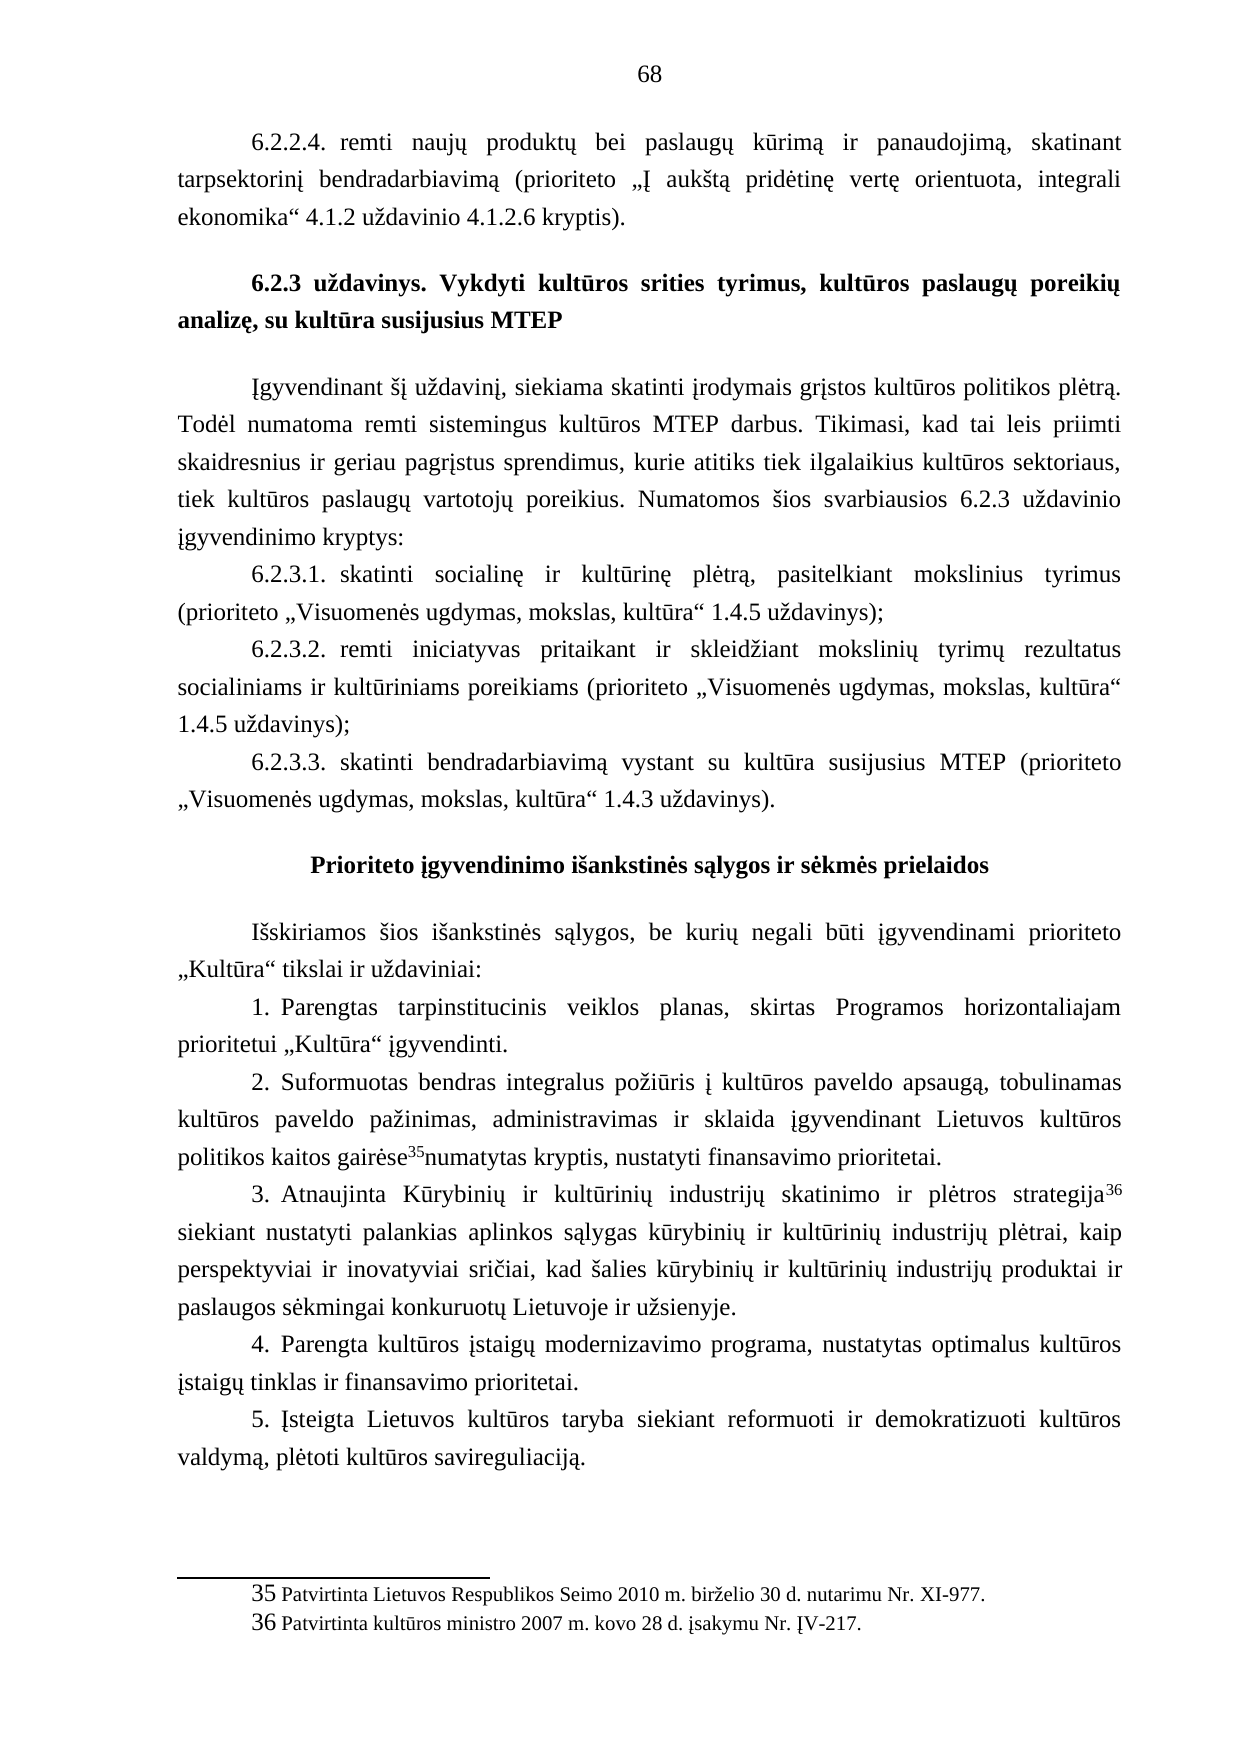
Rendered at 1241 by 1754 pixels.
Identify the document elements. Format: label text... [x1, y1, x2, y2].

text 2. Suformuotas bendras integralus požiūris į kultūros paveldo apsaugą, tobulinamas kultūros paveldo pažinimas, administravimas ir sklaida įgyvendinant Lietuvos kultūros politikos kaitos gairėsenumatytas kryptis, nustatyti finansavimo prioritetai. [177, 1058, 1122, 1171]
text 1. Parengtas tarpinstitucinis veiklos planas, skirtas Programos horizontaliajam prioritetui „Kultūra“ įgyvendinti. [177, 983, 1122, 1058]
text 5. Įsteigta Lietuvos kultūros taryba siekiant reformuoti ir demokratizuoti kultūros valdymą, plėtoti kultūros savireguliaciją. [177, 1396, 1122, 1471]
text 4. Parengta kultūros įstaigų modernizavimo programa, nustatytas optimalus kultūros įstaigų tinklas ir finansavimo prioritetai. [177, 1321, 1122, 1396]
text Patvirtinta kultūros ministro 2007 m. kovo 28 d. įsakymu Nr. ĮV-217. [177, 1607, 1122, 1636]
text Išskiriamos šios išankstinės sąlygos, be kurių negali būti įgyvendinami prioriteto „Kultūra“ tikslai ir uždaviniai: [177, 908, 1122, 983]
text 3. Atnaujinta Kūrybinių ir kultūrinių industrijų skatinimo ir plėtros strategija siekiant nustatyti palankias aplinkos sąlygas kūrybinių ir kultūrinių industrijų plėtrai, kaip perspektyviai ir inovatyviai sričiai, kad šalies kūrybinių ir kultūrinių industrijų produktai ir paslaugos sėkmingai konkuruotų Lietuvoje ir užsienyje. [177, 1171, 1122, 1321]
text Prioriteto įgyvendinimo išankstinės sąlygos ir sėkmės prielaidos [177, 842, 1122, 879]
text Patvirtinta Lietuvos Respublikos Seimo 2010 m. birželio 30 d. nutarimu Nr. XI-977. [177, 1578, 1122, 1607]
text 6.2.3.2. remti iniciatyvas pritaikant ir skleidžiant mokslinių tyrimų rezultatus socialiniams ir kultūriniams poreikiams (prioriteto „Visuomenės ugdymas, mokslas, kultūra“ 1.4.5 uždavinys); [177, 626, 1122, 738]
text 6.2.3.1. skatinti socialinę ir kultūrinę plėtrą, pasitelkiant mokslinius tyrimus (prioriteto „Visuomenės ugdymas, mokslas, kultūra“ 1.4.5 uždavinys); [177, 551, 1122, 626]
text Įgyvendinant šį uždavinį, siekiama skatinti įrodymais grįstos kultūros politikos plėtrą. Todėl numatoma remti sistemingus kultūros MTEP darbus. Tikimasi, kad tai leis priimti skaidresnius ir geriau pagrįstus sprendimus, kurie atitiks tiek ilgalaikius kultūros sektoriaus, tiek kultūros paslaugų vartotojų poreikius. Numatomos šios svarbiausios 6.2.3 uždavinio įgyvendinimo kryptys: [177, 363, 1122, 551]
text 6.2.2.4. remti naujų produktų bei paslaugų kūrimą ir panaudojimą, skatinant tarpsektorinį bendradarbiavimą (prioriteto „Į aukštą pridėtinę vertę orientuota, integrali ekonomika“ 4.1.2 uždavinio 4.1.2.6 kryptis). [177, 118, 1122, 231]
text 6.2.3.3. skatinti bendradarbiavimą vystant su kultūra susijusius MTEP (prioriteto „Visuomenės ugdymas, mokslas, kultūra“ 1.4.3 uždavinys). [177, 738, 1122, 813]
text 6.2.3 uždavinys. Vykdyti kultūros srities tyrimus, kultūros paslaugų poreikių analizę, su kultūra susijusius MTEP [177, 259, 1122, 334]
